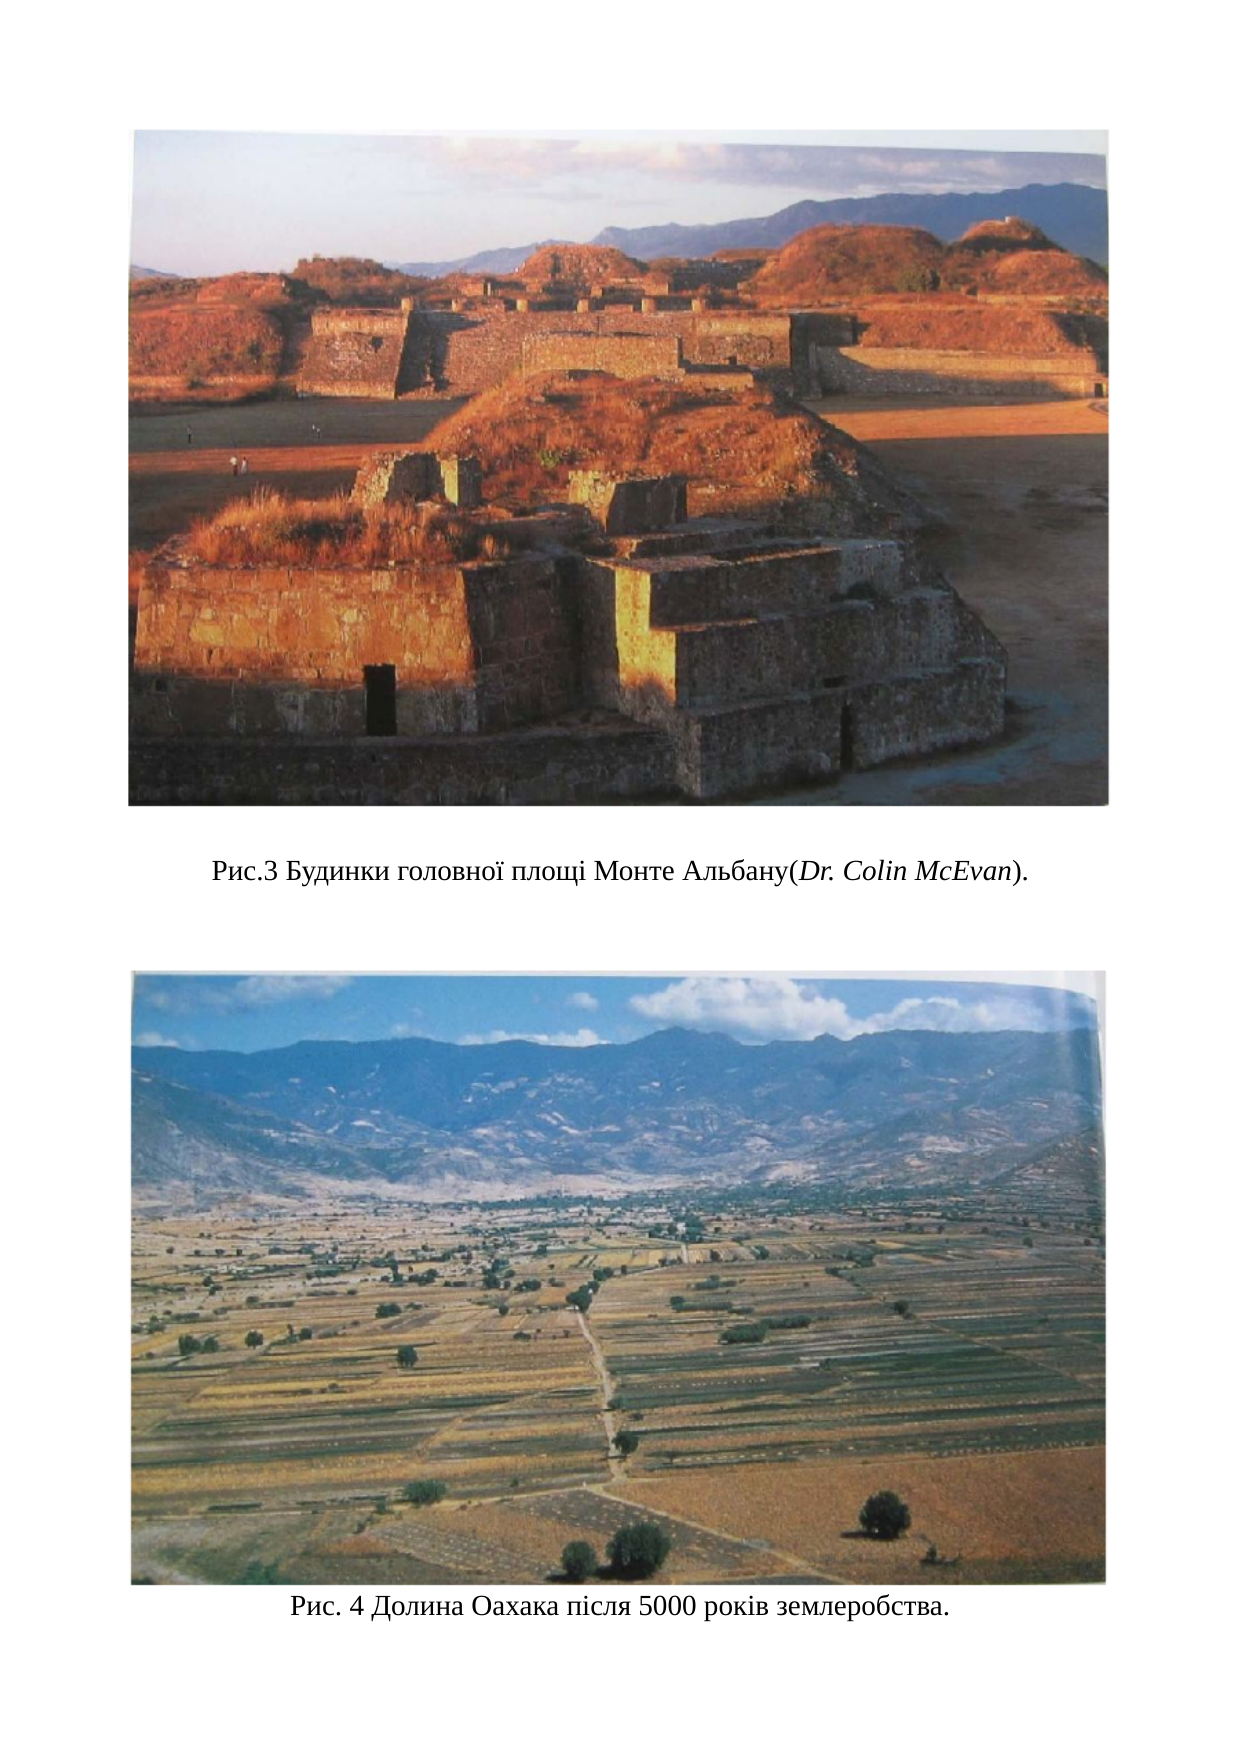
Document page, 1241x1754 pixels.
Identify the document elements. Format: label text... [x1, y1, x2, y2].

table_header [118, 118, 1122, 848]
picture [123, 961, 1117, 1588]
picture [123, 123, 1117, 809]
table_cell Рис.3 Будинки головної площі Монте Альбану(Dr. Colin McEvan). [118, 848, 1122, 893]
table_header Рис. 4 Долина Оахака після 5000 років землеробства. [118, 955, 1122, 1627]
